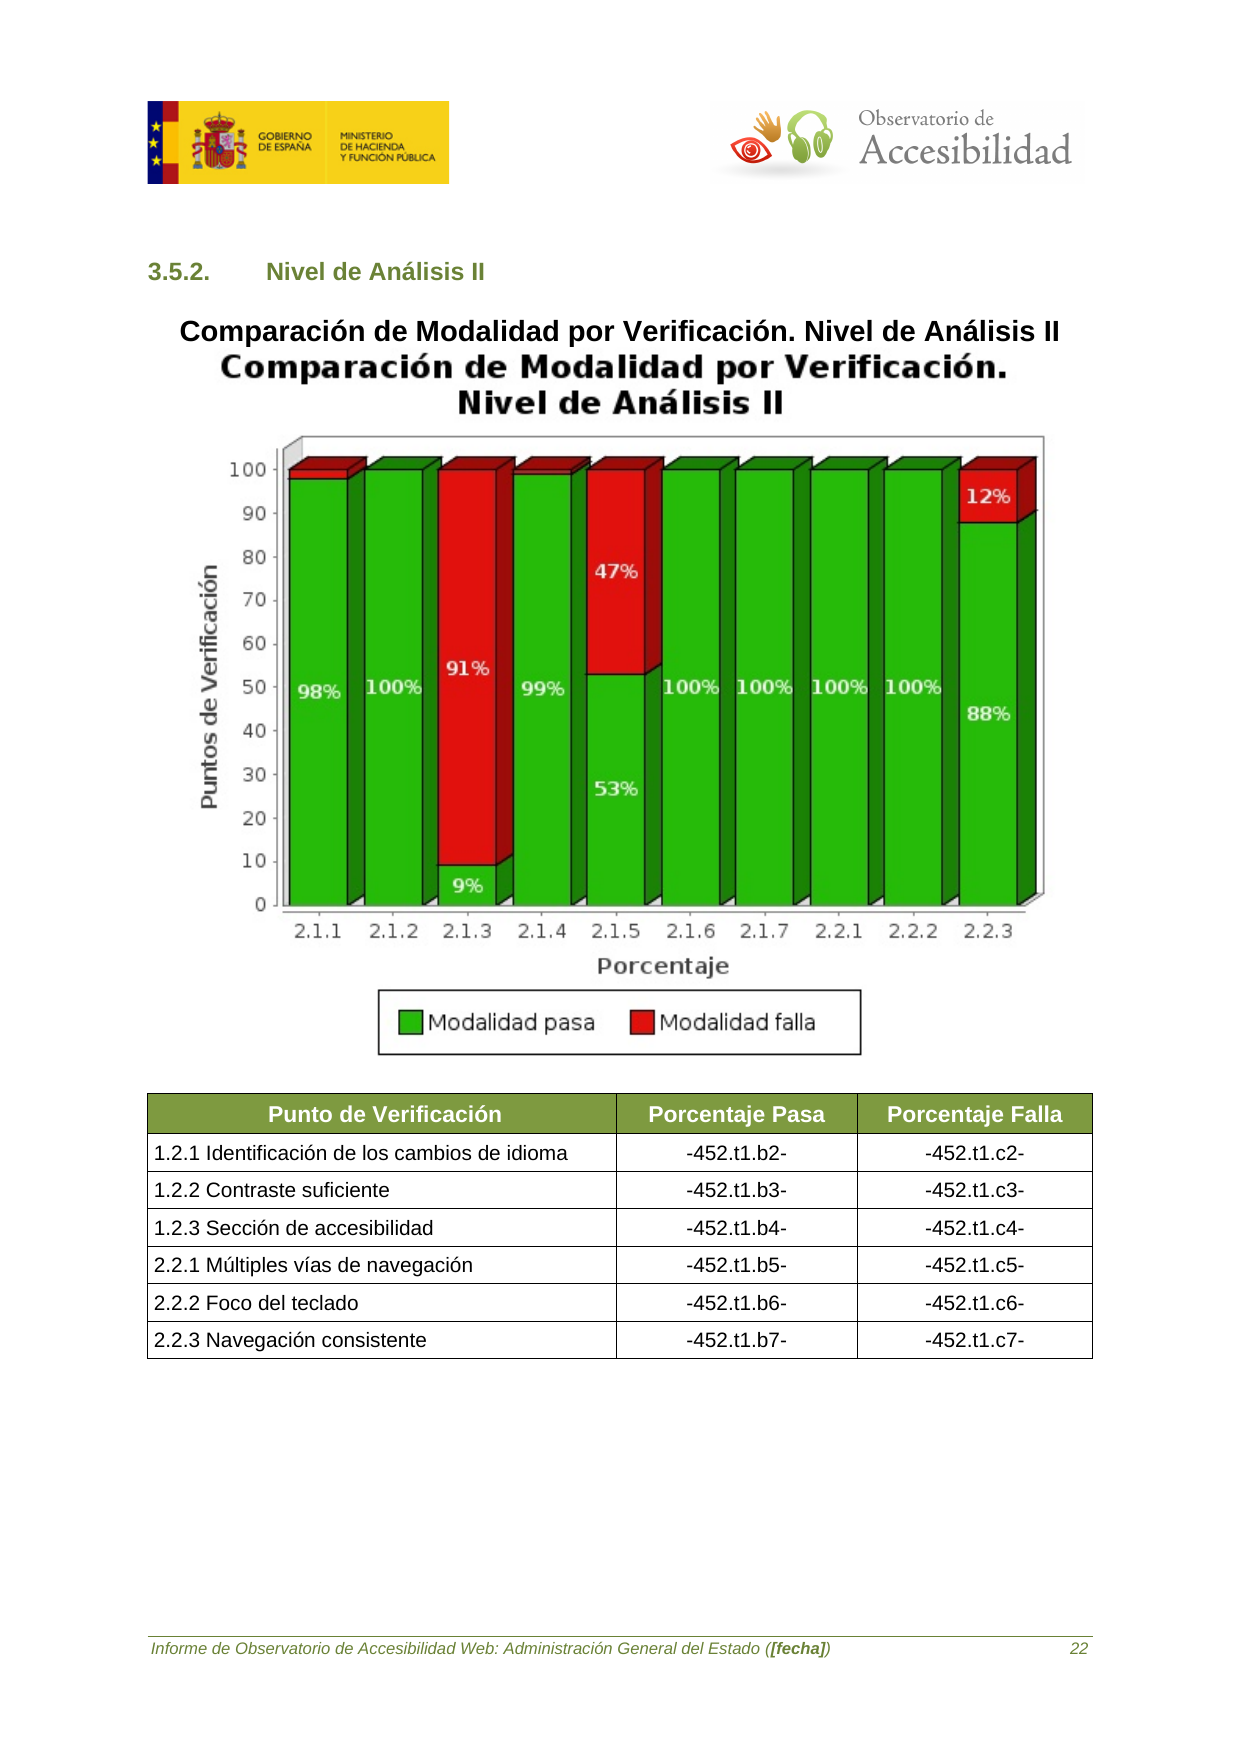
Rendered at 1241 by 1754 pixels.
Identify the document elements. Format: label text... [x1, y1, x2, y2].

table_cell -452.t1.b2- [617, 1134, 857, 1171]
table_header Porcentaje Falla [858, 1094, 1092, 1133]
table_header Porcentaje Pasa [617, 1094, 857, 1133]
table_cell -452.t1.c6- [858, 1284, 1092, 1321]
table_cell -452.t1.c2- [858, 1134, 1092, 1171]
table_cell 2.2.2 Foco del teclado [148, 1284, 616, 1321]
table_cell -452.t1.c7- [858, 1322, 1092, 1358]
subtitle Nivel de Análisis II [148, 257, 1092, 286]
table_cell -452.t1.c3- [858, 1172, 1092, 1208]
table_cell -452.t1.c5- [858, 1247, 1092, 1283]
table_cell -452.t1.b6- [617, 1284, 857, 1321]
picture [147, 101, 450, 184]
table_cell 2.2.3 Navegación consistente [148, 1322, 616, 1358]
table_header Punto de Verificación [148, 1094, 616, 1133]
table_cell -452.t1.b4- [617, 1209, 857, 1246]
table_cell 1.2.2 Contraste suficiente [148, 1172, 616, 1208]
table_cell 1.2.3 Sección de accesibilidad [148, 1209, 616, 1246]
table_cell 2.2.1 Múltiples vías de navegación [148, 1247, 616, 1283]
table_cell -452.t1.c4- [858, 1209, 1092, 1246]
table_cell -452.t1.b7- [617, 1322, 857, 1358]
picture [178, 347, 1062, 1057]
text Comparación de Modalidad por Verificación. Nivel de Análisis II [148, 314, 1092, 347]
table_cell -452.t1.b3- [617, 1172, 857, 1208]
picture [710, 101, 1086, 184]
table_cell -452.t1.b5- [617, 1247, 857, 1283]
table_cell 1.2.1 Identificación de los cambios de idioma [148, 1134, 616, 1171]
